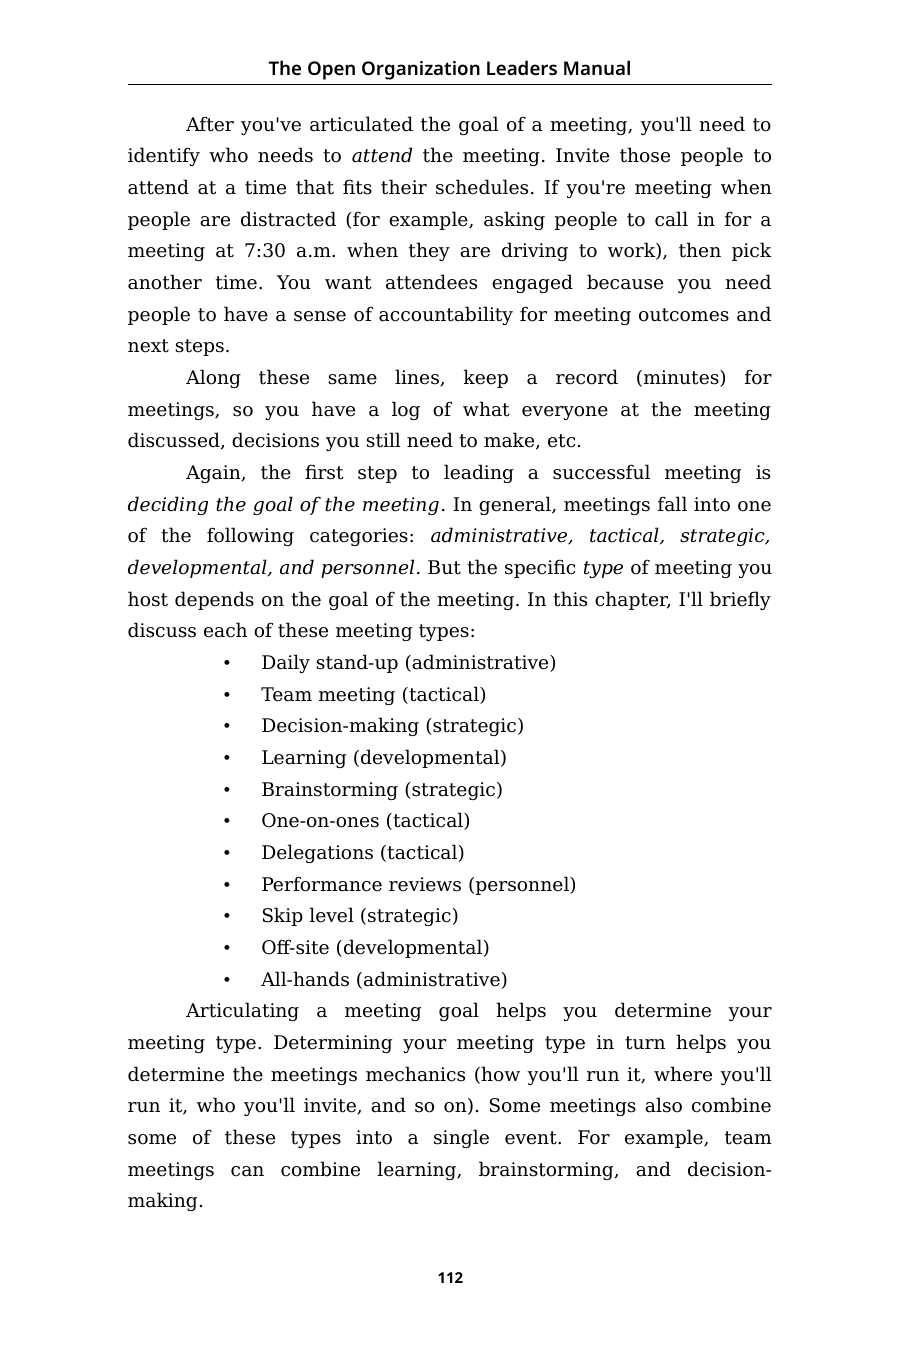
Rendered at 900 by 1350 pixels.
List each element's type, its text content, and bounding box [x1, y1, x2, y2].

list Delegations (tactical) [223, 842, 772, 864]
text Articulating a meeting goal helps you determine your meeting type. Determining your meeting type in turn helps you determine the meetings mechanics (how you'll run it, where you'll run it, who you'll invite, and so on). Some meetings also combine some of these types into a single event. For example, team meetings can combine learning, brainstorming, and decision-making. [127, 1001, 772, 1212]
text After you've articulated the goal of a meeting, you'll need to identify who needs to attend the meeting. Invite those people to attend at a time that fits their schedules. If you're meeting when people are distracted (for example, asking people to call in for a meeting at 7:30 a.m. when they are driving to work), then pick another time. You want attendees engaged because you need people to have a sense of accountability for meeting outcomes and next steps. [127, 114, 772, 357]
list Performance reviews (personnel) [223, 874, 772, 896]
list Brainstorming (strategic) [223, 779, 772, 801]
list Off-site (developmental) [223, 937, 772, 959]
text Again, the first step to leading a successful meeting is deciding the goal of the meeting. In general, meetings fall into one of the following categories: administrative, tactical, strategic, developmental, and personnel. But the specific type of meeting you host depends on the goal of the meeting. In this chapter, I'll briefly discuss each of these meeting types: [127, 462, 772, 642]
list One-on-ones (tactical) [223, 811, 772, 832]
list Skip level (strategic) [223, 906, 772, 927]
list Decision-making (strategic) [223, 716, 772, 737]
list Daily stand-up (administrative) [223, 652, 772, 674]
list Learning (developmental) [223, 747, 772, 769]
list Team meeting (tactical) [223, 684, 772, 706]
text Along these same lines, keep a record (minutes) for meetings, so you have a log of what everyone at the meeting discussed, decisions you still need to make, etc. [127, 367, 772, 452]
list All-hands (administrative) [223, 969, 772, 991]
